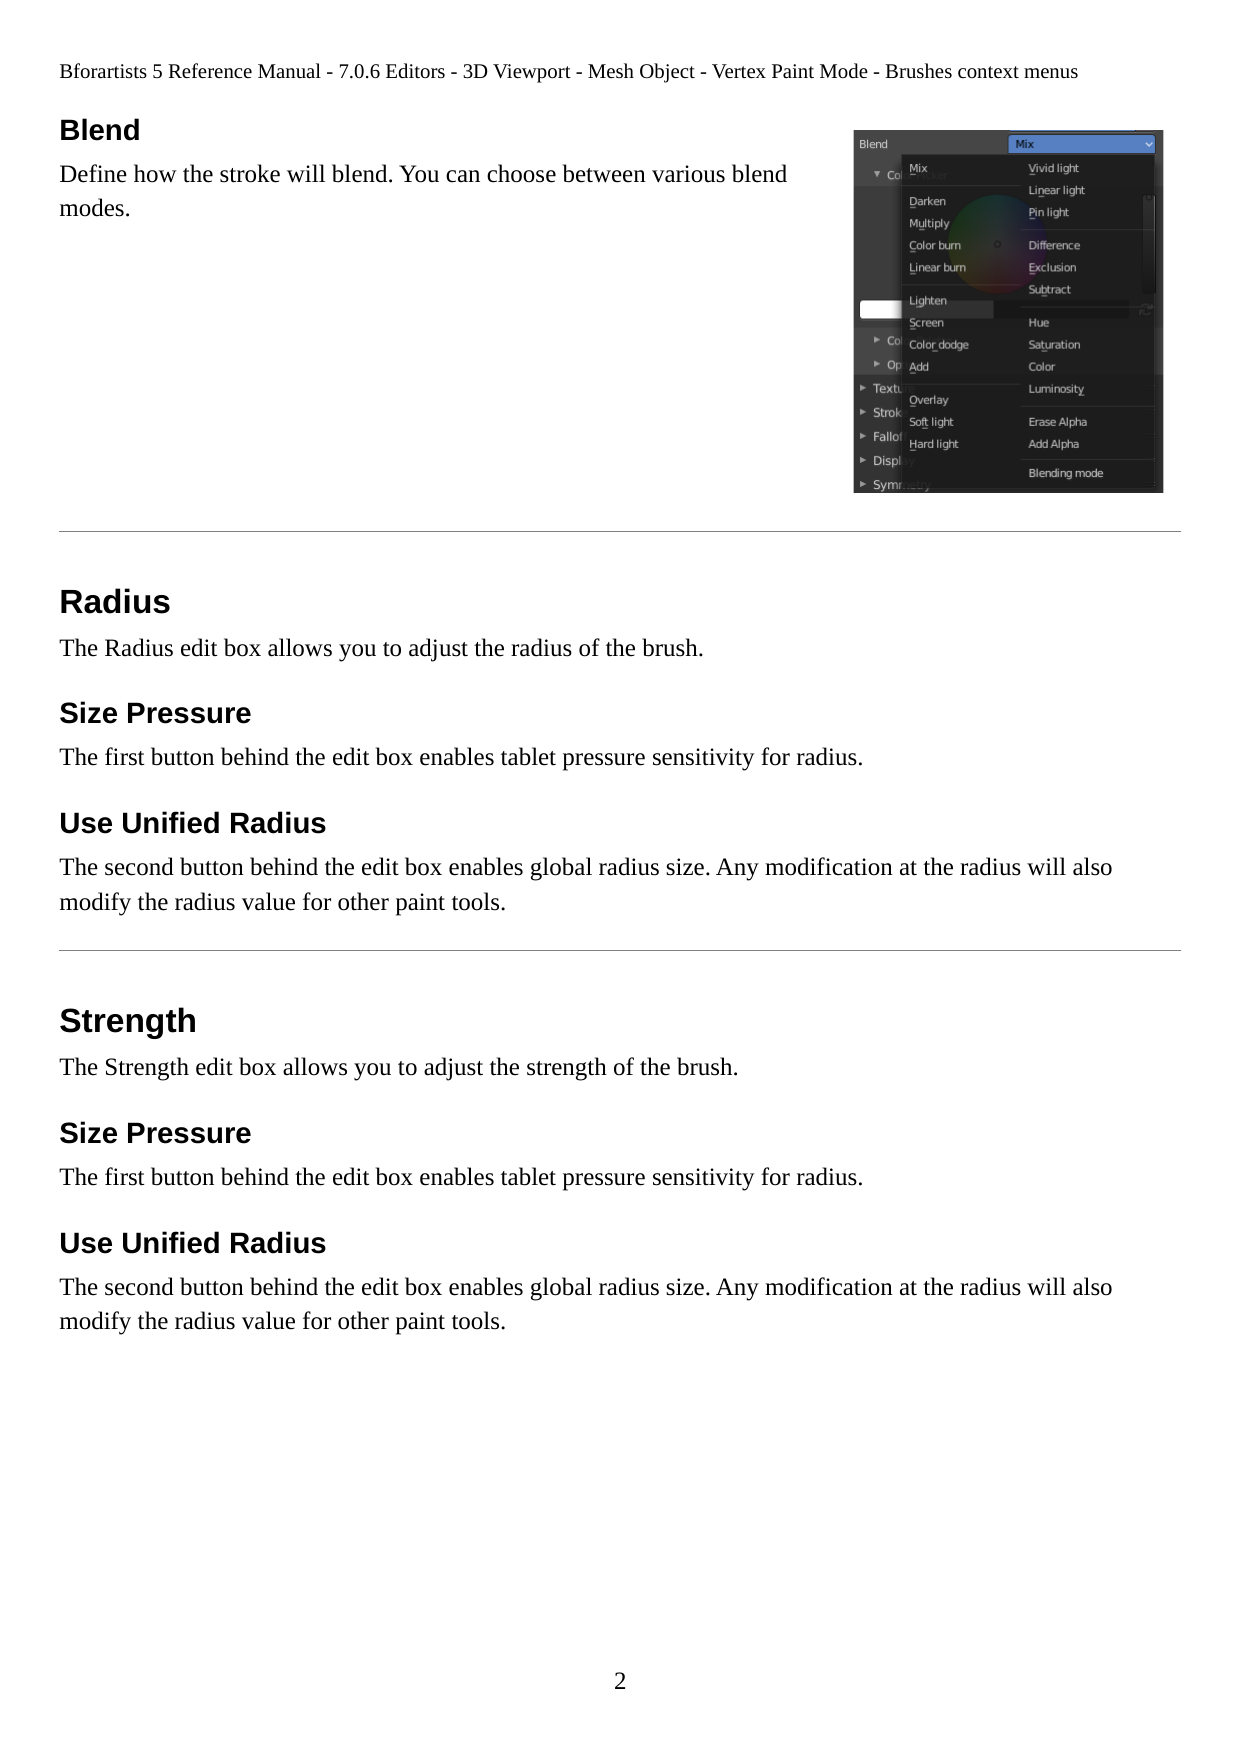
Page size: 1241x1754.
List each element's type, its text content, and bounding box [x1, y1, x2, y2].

text The first button behind the edit box enables tablet pressure sensitivity for radius. [59, 742, 1181, 771]
subtitle Use Unified Radius [59, 1226, 1181, 1259]
text Define how the stroke will blend. You can choose between various blend modes. [59, 159, 853, 222]
text The Strength edit box allows you to adjust the strength of the brush. [59, 1052, 1181, 1081]
subtitle Size Pressure [59, 696, 1181, 730]
subtitle Use Unified Radius [59, 806, 1181, 840]
text The second button behind the edit box enables global radius size. Any modification at the radius will also modify the radius value for other paint tools. [59, 852, 1181, 916]
text The Radius edit box allows you to adjust the radius of the brush. [59, 633, 1181, 661]
subtitle Size Pressure [59, 1116, 1181, 1149]
text The second button behind the edit box enables global radius size. Any modification at the radius will also modify the radius value for other paint tools. [59, 1272, 1181, 1335]
picture [853, 130, 1164, 493]
text The first button behind the edit box enables tablet pressure sensitivity for radius. [59, 1162, 1181, 1191]
subtitle Strength [59, 1001, 1181, 1039]
subtitle Blend [59, 113, 1181, 146]
subtitle Radius [59, 581, 1181, 620]
